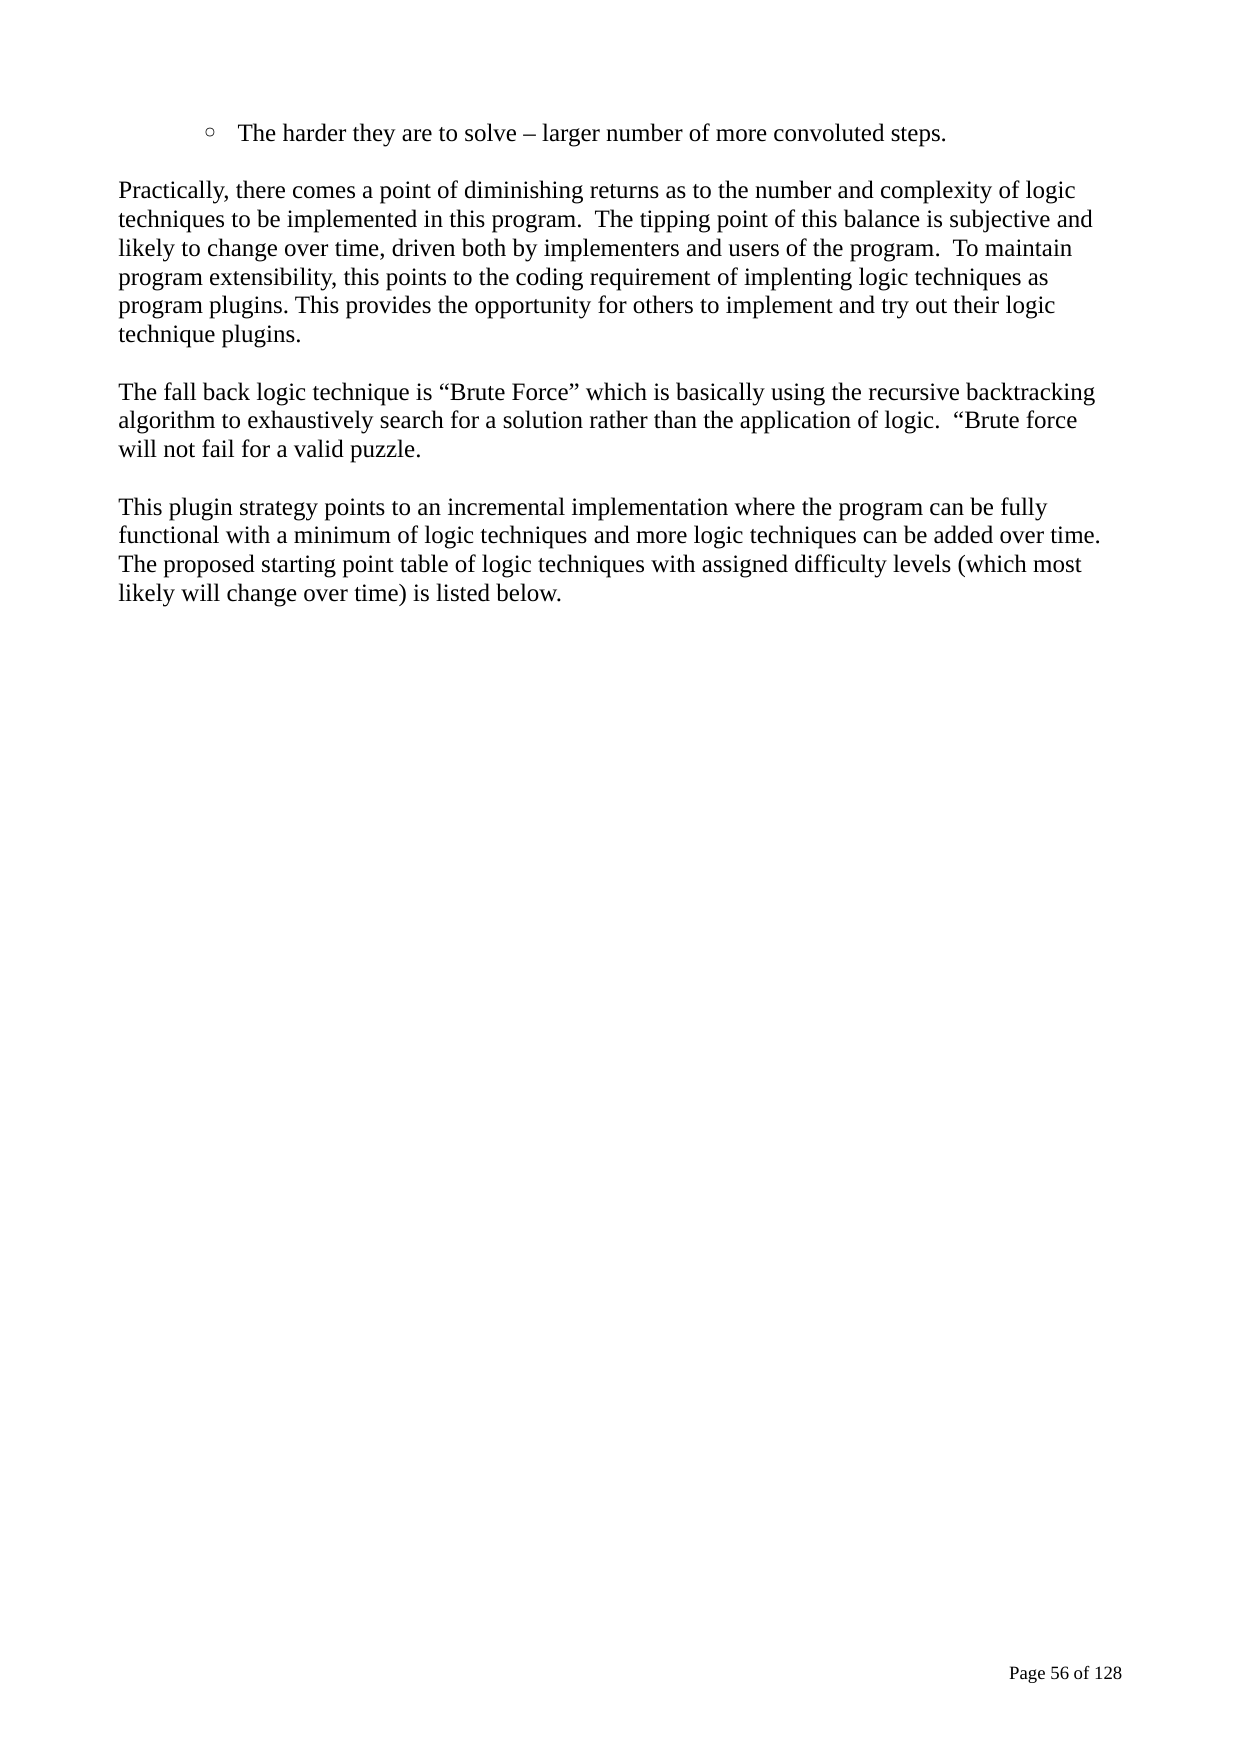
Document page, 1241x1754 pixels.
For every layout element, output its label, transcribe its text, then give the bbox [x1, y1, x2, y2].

text The fall back logic technique is “Brute Force” which is basically using the recursive backtracking algorithm to exhaustively search for a solution rather than the application of logic. “Brute force will not fail for a valid puzzle. [118, 377, 1122, 463]
list The harder they are to solve – larger number of more convoluted steps. [200, 118, 1122, 147]
text The proposed starting point table of logic techniques with assigned difficulty levels (which most likely will change over time) is listed below. [118, 549, 1122, 607]
text Practically, there comes a point of diminishing returns as to the number and complexity of logic techniques to be implemented in this program. The tipping point of this balance is subjective and likely to change over time, driven both by implementers and users of the program. To maintain program extensibility, this points to the coding requirement of implenting logic techniques as program plugins. This provides the opportunity for others to implement and try out their logic technique plugins. [118, 176, 1122, 348]
text This plugin strategy points to an incremental implementation where the program can be fully functional with a minimum of logic techniques and more logic techniques can be added over time. [118, 492, 1122, 549]
